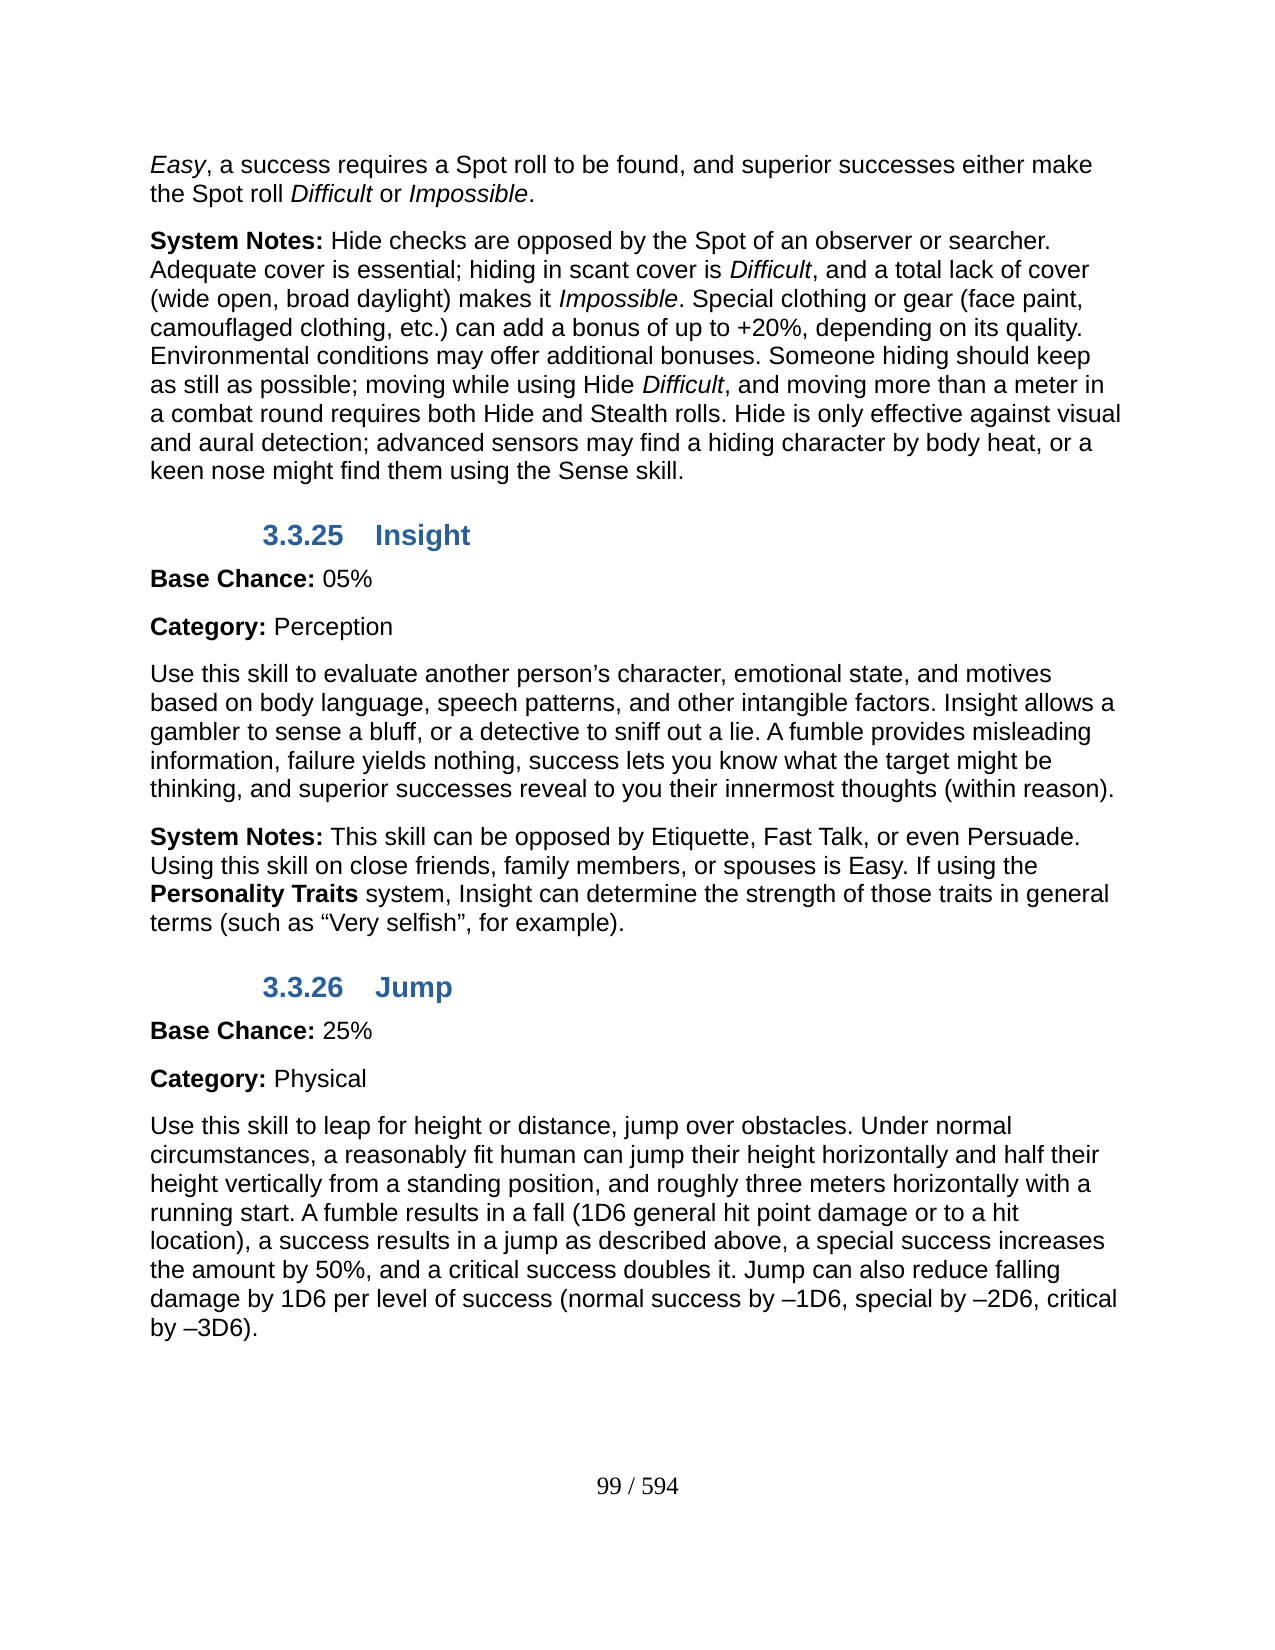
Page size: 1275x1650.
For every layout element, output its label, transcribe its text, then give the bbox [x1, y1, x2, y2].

text Use this skill to evaluate another person’s character, emotional state, and motives based on body language, speech patterns, and other intangible factors. Insight allows a gambler to sense a bluff, or a detective to sniff out a lie. A fumble provides misleading information, failure yields nothing, success lets you know what the target might be thinking, and superior successes reveal to you their innermost thoughts (within reason). [150, 659, 1125, 803]
text Base Chance: 05% [150, 564, 1125, 593]
text Easy, a success requires a Spot roll to be found, and superior successes either make the Spot roll Difficult or Impossible. [150, 150, 1125, 207]
text Use this skill to leap for height or distance, jump over obstacles. Under normal circumstances, a reasonably fit human can jump their height horizontally and half their height vertically from a standing position, and roughly three meters horizontally with a running start. A fumble results in a fall (1D6 general hit point damage or to a hit location), a success results in a jump as described above, a special success increases the amount by 50%, and a critical success doubles it. Jump can also reduce falling damage by 1D6 per level of success (normal success by –1D6, special by –2D6, critical by –3D6). [150, 1111, 1125, 1341]
text Base Chance: 25% [150, 1016, 1125, 1045]
text System Notes: Hide checks are opposed by the Spot of an observer or searcher. Adequate cover is essential; hiding in scant cover is Difficult, and a total lack of cover (wide open, broad daylight) makes it Impossible. Special clothing or gear (face paint, camouflaged clothing, etc.) can add a bonus of up to +20%, depending on its quality. Environmental conditions may offer additional bonuses. Someone hiding should keep as still as possible; moving while using Hide Difficult, and moving more than a meter in a combat round requires both Hide and Stealth rolls. Hide is only effective against visual and aural detection; advanced sensors may find a hiding character by body heat, or a keen nose might find them using the Sense skill. [150, 226, 1125, 485]
subtitle Jump [262, 970, 1125, 1004]
text System Notes: This skill can be opposed by Etiquette, Fast Talk, or even Persuade. Using this skill on close friends, family members, or spouses is Easy. If using the Personality Traits system, Insight can determine the strength of those traits in general terms (such as “Very selfish”, for example). [150, 822, 1125, 937]
text Category: Perception [150, 612, 1125, 641]
text Category: Physical [150, 1064, 1125, 1092]
subtitle Insight [262, 518, 1125, 552]
